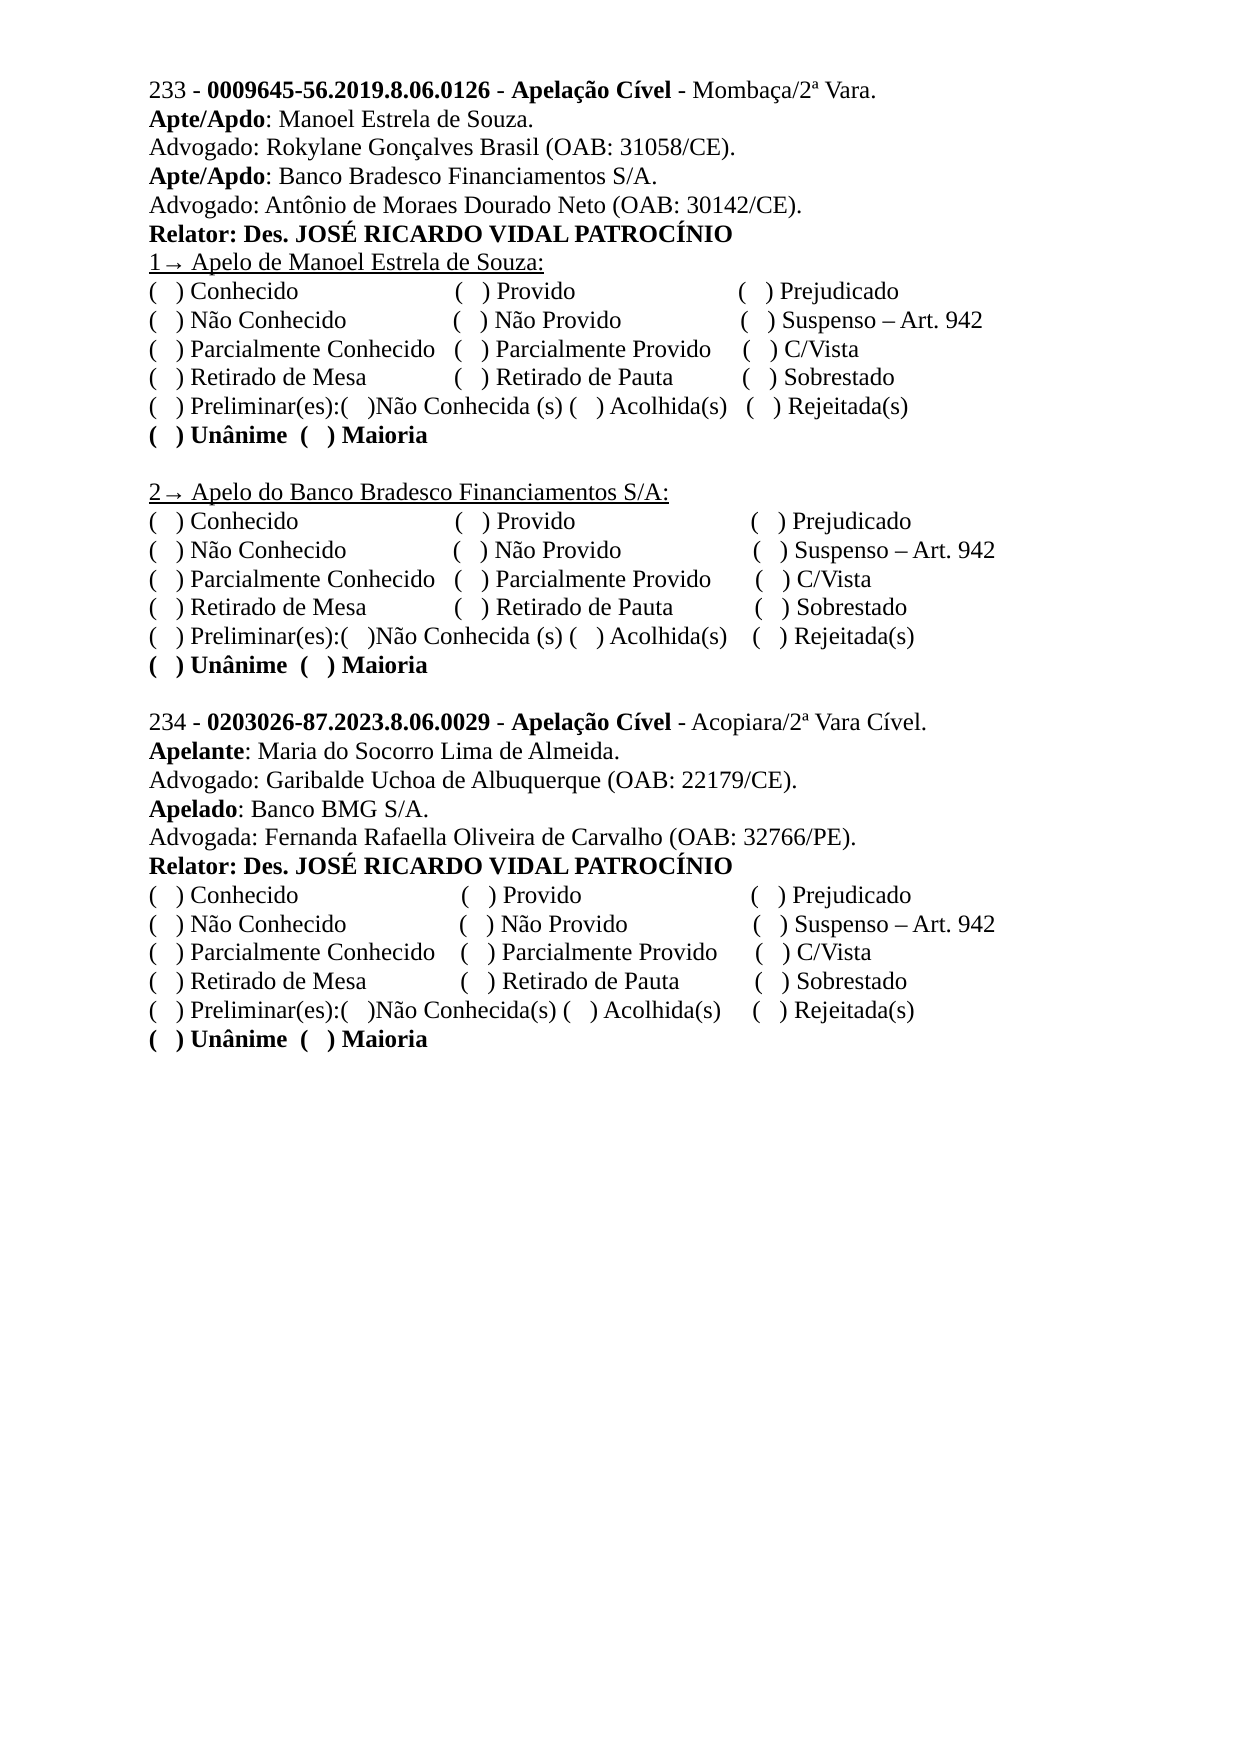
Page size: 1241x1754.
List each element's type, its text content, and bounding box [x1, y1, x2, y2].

text Apelado: Banco BMG S/A. [148, 794, 1141, 822]
text ( ) Unânime ( ) Maioria [148, 650, 1158, 679]
text ( ) Retirado de Mesa ( ) Retirado de Pauta ( ) Sobrestado [148, 966, 1158, 995]
text ( ) Conhecido ( ) Provido ( ) Prejudicado [148, 506, 1141, 535]
text ( ) Retirado de Mesa ( ) Retirado de Pauta ( ) Sobrestado [148, 362, 1158, 391]
text Advogado: Antônio de Moraes Dourado Neto (OAB: 30142/CE). [148, 190, 1141, 219]
text Apte/Apdo: Manoel Estrela de Souza. [148, 104, 1141, 132]
text ( ) Não Conhecido ( ) Não Provido ( ) Suspenso – Art. 942 [148, 305, 1158, 334]
text 233 - 0009645-56.2019.8.06.0126 - Apelação Cível - Mombaça/2ª Vara. [148, 75, 1141, 104]
text 234 - 0203026-87.2023.8.06.0029 - Apelação Cível - Acopiara/2ª Vara Cível. [148, 707, 1141, 736]
text ( ) Parcialmente Conhecido ( ) Parcialmente Provido ( ) C/Vista [148, 937, 1158, 966]
text ( ) Conhecido ( ) Provido ( ) Prejudicado [148, 880, 1141, 909]
text ( ) Parcialmente Conhecido ( ) Parcialmente Provido ( ) C/Vista [148, 334, 1158, 362]
text ( ) Não Conhecido ( ) Não Provido ( ) Suspenso – Art. 942 [148, 909, 1158, 937]
text ( ) Preliminar(es):( )Não Conhecida(s) ( ) Acolhida(s) ( ) Rejeitada(s) [148, 995, 1158, 1024]
text ( ) Preliminar(es):( )Não Conhecida (s) ( ) Acolhida(s) ( ) Rejeitada(s) [148, 621, 1158, 650]
text 1→ Apelo de Manoel Estrela de Souza: [148, 247, 1141, 276]
text Advogado: Garibalde Uchoa de Albuquerque (OAB: 22179/CE). [148, 765, 1141, 794]
text ( ) Parcialmente Conhecido ( ) Parcialmente Provido ( ) C/Vista [148, 564, 1158, 592]
text ( ) Preliminar(es):( )Não Conhecida (s) ( ) Acolhida(s) ( ) Rejeitada(s) [148, 391, 1158, 420]
text ( ) Unânime ( ) Maioria [148, 420, 1158, 449]
text ( ) Retirado de Mesa ( ) Retirado de Pauta ( ) Sobrestado [148, 592, 1158, 621]
text ( ) Conhecido ( ) Provido ( ) Prejudicado [148, 276, 1141, 305]
text Advogado: Rokylane Gonçalves Brasil (OAB: 31058/CE). [148, 132, 1141, 161]
text ( ) Não Conhecido ( ) Não Provido ( ) Suspenso – Art. 942 [148, 535, 1158, 564]
text Advogada: Fernanda Rafaella Oliveira de Carvalho (OAB: 32766/PE). [148, 822, 1141, 851]
text ( ) Unânime ( ) Maioria [148, 1024, 1158, 1052]
text Relator: Des. JOSÉ RICARDO VIDAL PATROCÍNIO [148, 851, 1141, 880]
text Apelante: Maria do Socorro Lima de Almeida. [148, 736, 1141, 765]
text Apte/Apdo: Banco Bradesco Financiamentos S/A. [148, 161, 1141, 190]
text Relator: Des. JOSÉ RICARDO VIDAL PATROCÍNIO [148, 219, 1141, 247]
text 2→ Apelo do Banco Bradesco Financiamentos S/A: [148, 477, 1141, 506]
